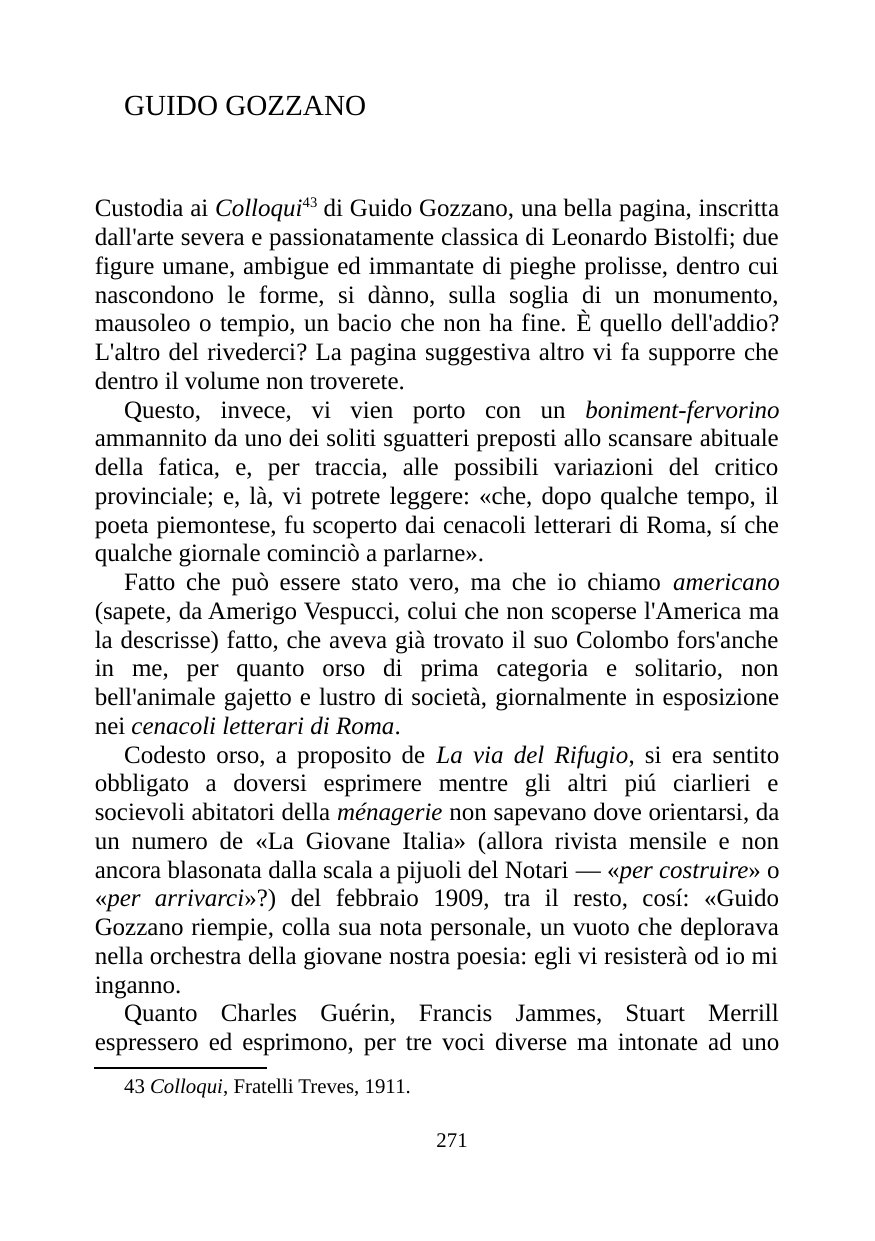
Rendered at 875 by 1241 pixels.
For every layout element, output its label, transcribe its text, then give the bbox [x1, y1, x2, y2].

text Fatto che può essere stato vero, ma che io chiamo americano (sapete, da Amerigo Vespucci, colui che non scoperse l'America ma la descrisse) fatto, che aveva già trovato il suo Colombo fors'anche in me, per quanto orso di prima categoria e solitario, non bell'animale gajetto e lustro di società, giornalmente in esposizione nei cenacoli letterari di Roma. [94, 567, 779, 740]
text Codesto orso, a proposito de La via del Rifugio, si era sentito obbligato a doversi esprimere mentre gli altri piú ciarlieri e socievoli abitatori della ménagerie non sapevano dove orientarsi, da un numero de «La Giovane Italia» (allora rivista mensile e non ancora blasonata dalla scala a pijuoli del Notari — «per costruire» o «per arrivarci»?) del febbraio 1909, tra il resto, cosí: «Guido Gozzano riempie, colla sua nota personale, un vuoto che deplorava nella orchestra della giovane nostra poesia: egli vi resisterà od io mi inganno. [94, 740, 779, 998]
text Colloqui, Fratelli Treves, 1911. [94, 1074, 779, 1098]
subtitle GUIDO GOZZANO [124, 88, 779, 122]
text Custodia ai Colloqui di Guido Gozzano, una bella pagina, inscritta dall'arte severa e passionatamente classica di Leonardo Bistolfi; due figure umane, ambigue ed immantate di pieghe prolisse, dentro cui nascondono le forme, si dànno, sulla soglia di un monumento, mausoleo o tempio, un bacio che non ha fine. È quello dell'addio? L'altro del rivederci? La pagina suggestiva altro vi fa supporre che dentro il volume non troverete. [94, 193, 779, 395]
text Questo, invece, vi vien porto con un boniment-fervorino ammannito da uno dei soliti sguatteri preposti allo scansare abituale della fatica, e, per traccia, alle possibili variazioni del critico provinciale; e, là, vi potrete leggere: «che, dopo qualche tempo, il poeta piemontese, fu scoperto dai cenacoli letterari di Roma, sí che qualche giornale cominciò a parlarne». [94, 395, 779, 567]
text Quanto Charles Guérin, Francis Jammes, Stuart Merrill espressero ed esprimono, per tre voci diverse ma intonate ad uno [94, 998, 779, 1056]
